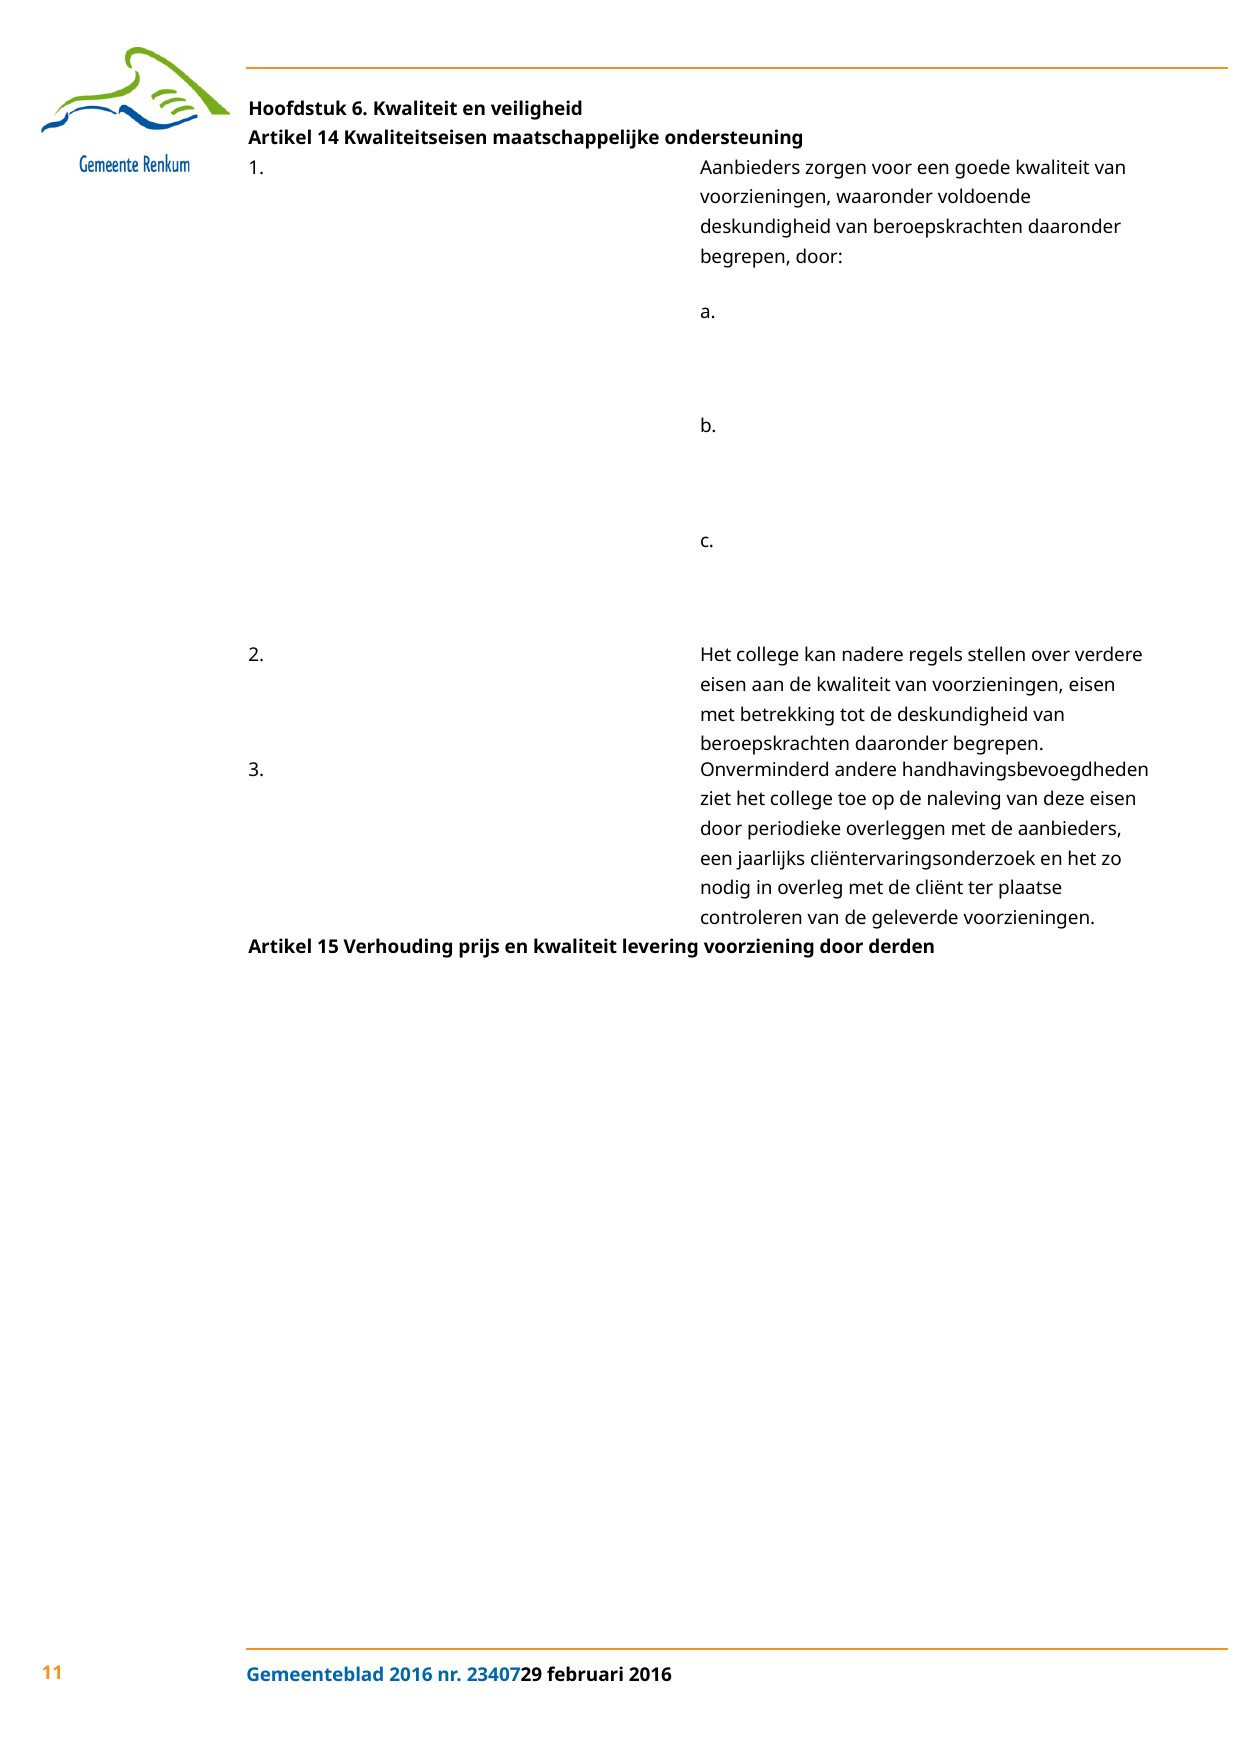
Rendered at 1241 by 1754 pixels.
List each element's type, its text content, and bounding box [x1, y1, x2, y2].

table_header [700, 468, 1152, 527]
table_header c. [700, 527, 1152, 641]
table_cell 2. [248, 642, 700, 756]
table_cell 3. [248, 756, 700, 930]
text Artikel 15 Verhouding prijs en kwaliteit levering voorziening door derden [248, 933, 1152, 959]
table_header Aanbieders zorgen voor een goede kwaliteit van voorzieningen, waaronder voldoende deskundigheid van beroepskrachten daaronder begrepen, door: [700, 154, 1152, 298]
table_header b. [700, 413, 1152, 468]
table_header a. [700, 298, 1152, 353]
table_header [700, 353, 1152, 413]
table_header 1. [248, 154, 700, 642]
table_cell Het college kan nadere regels stellen over verdere eisen aan de kwaliteit van voorzieningen, eisen met betrekking tot de deskundigheid van beroepskrachten daaronder begrepen. [700, 642, 1152, 756]
text Artikel 14 Kwaliteitseisen maatschappelijke ondersteuning [248, 124, 1152, 150]
table_cell Onverminderd andere handhavingsbevoegdheden ziet het college toe op de naleving van deze eisen door periodieke overleggen met de aanbieders, een jaarlijks cliëntervaringsonderzoek en het zo nodig in overleg met de cliënt ter plaatse controleren van de geleverde voorzieningen. [700, 756, 1152, 930]
picture [41, 47, 231, 172]
text Hoofdstuk 6. Kwaliteit en veiligheid [248, 95, 1152, 121]
